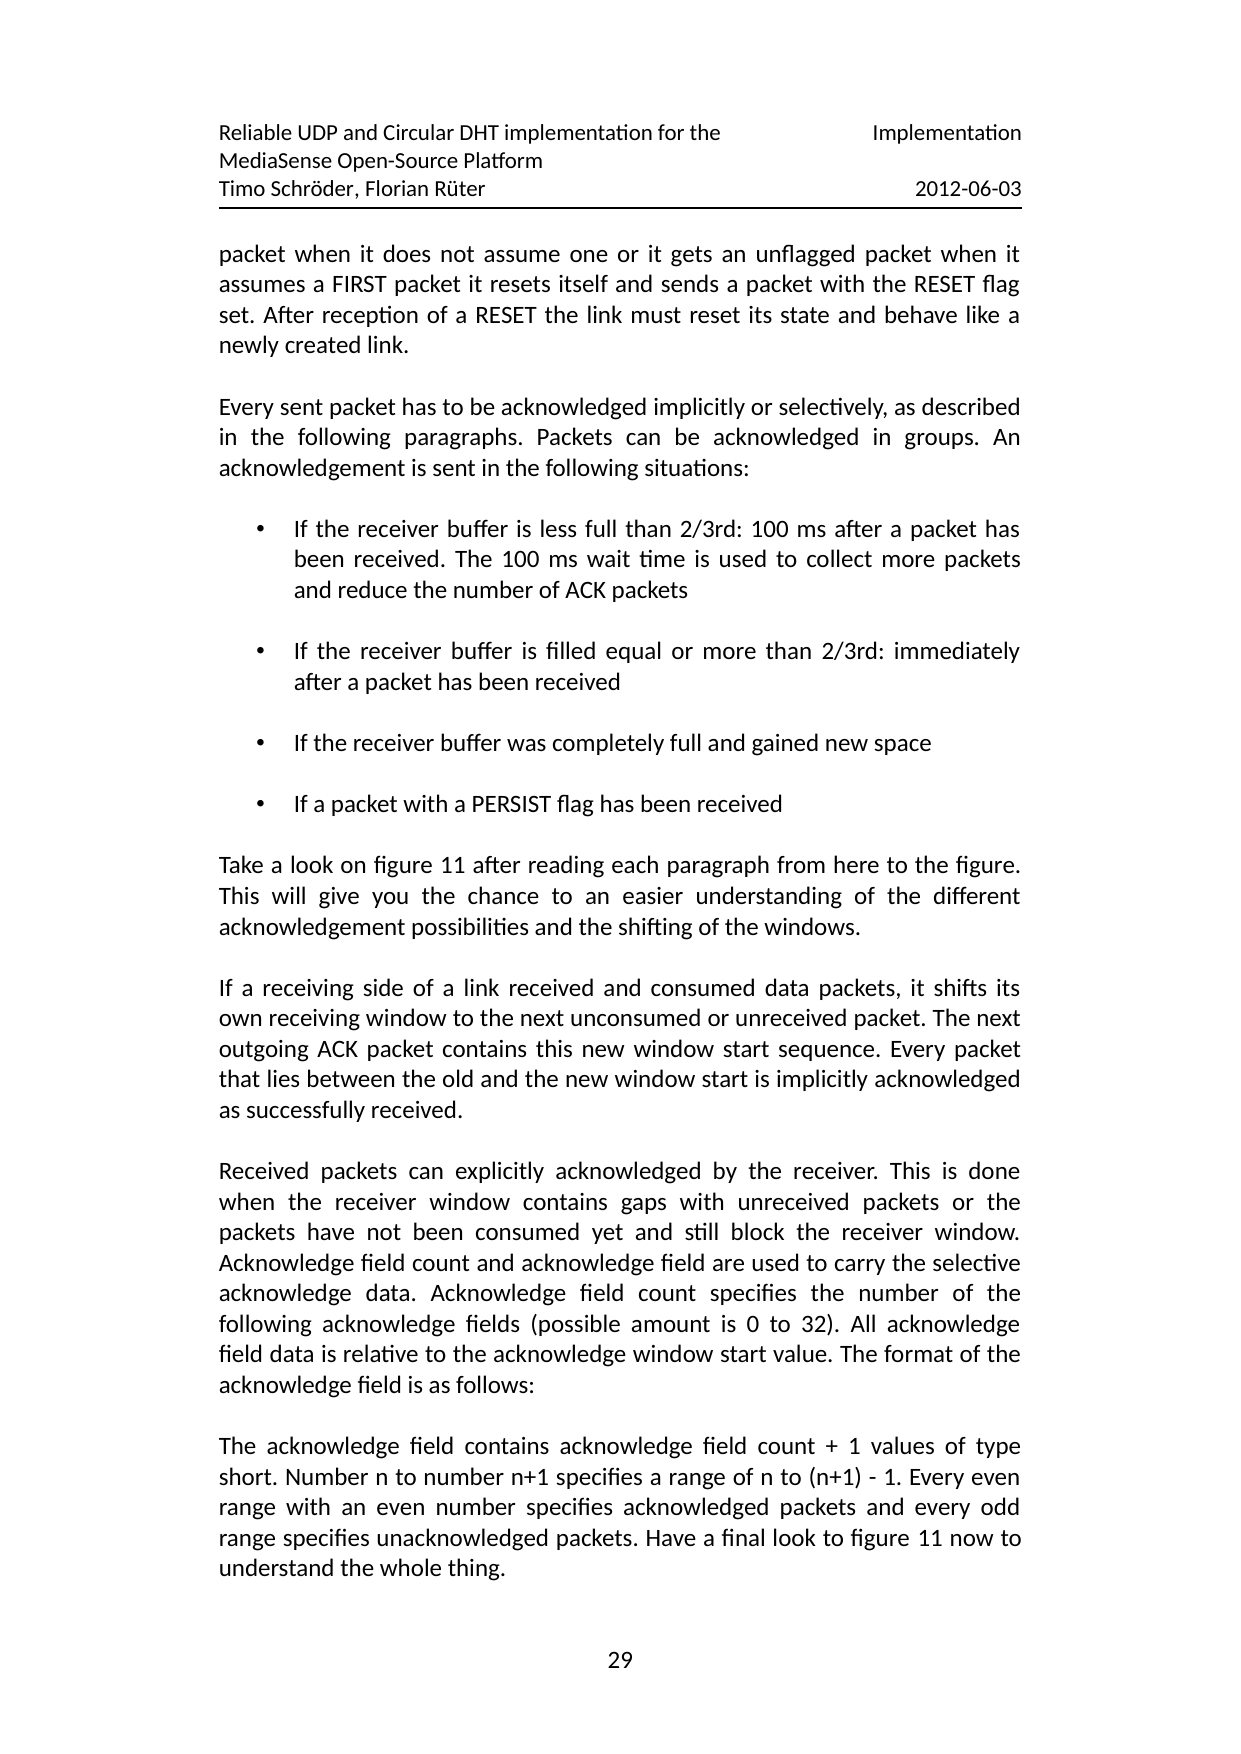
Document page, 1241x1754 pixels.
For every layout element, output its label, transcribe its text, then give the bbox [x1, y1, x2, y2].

list If the receiver buffer is less full than 2/3rd: 100 ms after a packet has been received. The 100 ms wait time is used to collect more packets and reduce the number of ACK packets [256, 513, 1022, 604]
text Received packets can explicitly acknowledged by the receiver. This is done when the receiver window contains gaps with unreceived packets or the packets have not been consumed yet and still block the receiver window. Acknowledge field count and acknowledge field are used to carry the selective acknowledge data. Acknowledge field count specifies the number of the following acknowledge fields (possible amount is 0 to 32). All acknowledge field data is relative to the acknowledge window start value. The format of the acknowledge field is as follows: [218, 1155, 1022, 1399]
text If a receiving side of a link received and consumed data packets, it shifts its own receiving window to the next unconsumed or unreceived packet. The next outgoing ACK packet contains this new window start sequence. Every packet that lies between the old and the new window start is implicitly acknowledged as successfully received. [218, 972, 1022, 1124]
text The acknowledge field contains acknowledge field count + 1 values of type short. Number n to number n+1 specifies a range of n to (n+1) - 1. Every even range with an even number specifies acknowledged packets and every odd range specifies unacknowledged packets. Have a final look to figure 11 now to understand the whole thing. [218, 1430, 1022, 1583]
text Take a look on figure 11 after reading each paragraph from here to the figure. This will give you the chance to an easier understanding of the different acknowledgement possibilities and the shifting of the windows. [218, 849, 1022, 941]
list If the receiver buffer was completely full and gained new space [256, 727, 1022, 758]
list If a packet with a PERSIST flag has been received [256, 788, 1022, 819]
text packet when it does not assume one or it gets an unflagged packet when it assumes a FIRST packet it resets itself and sends a packet with the RESET flag set. After reception of a RESET the link must reset its state and behave like a newly created link. [218, 238, 1022, 360]
text Every sent packet has to be acknowledged implicitly or selectively, as described in the following paragraphs. Packets can be acknowledged in groups. An acknowledgement is sent in the following situations: [218, 391, 1022, 482]
list If the receiver buffer is filled equal or more than 2/3rd: immediately after a packet has been received [256, 635, 1022, 696]
